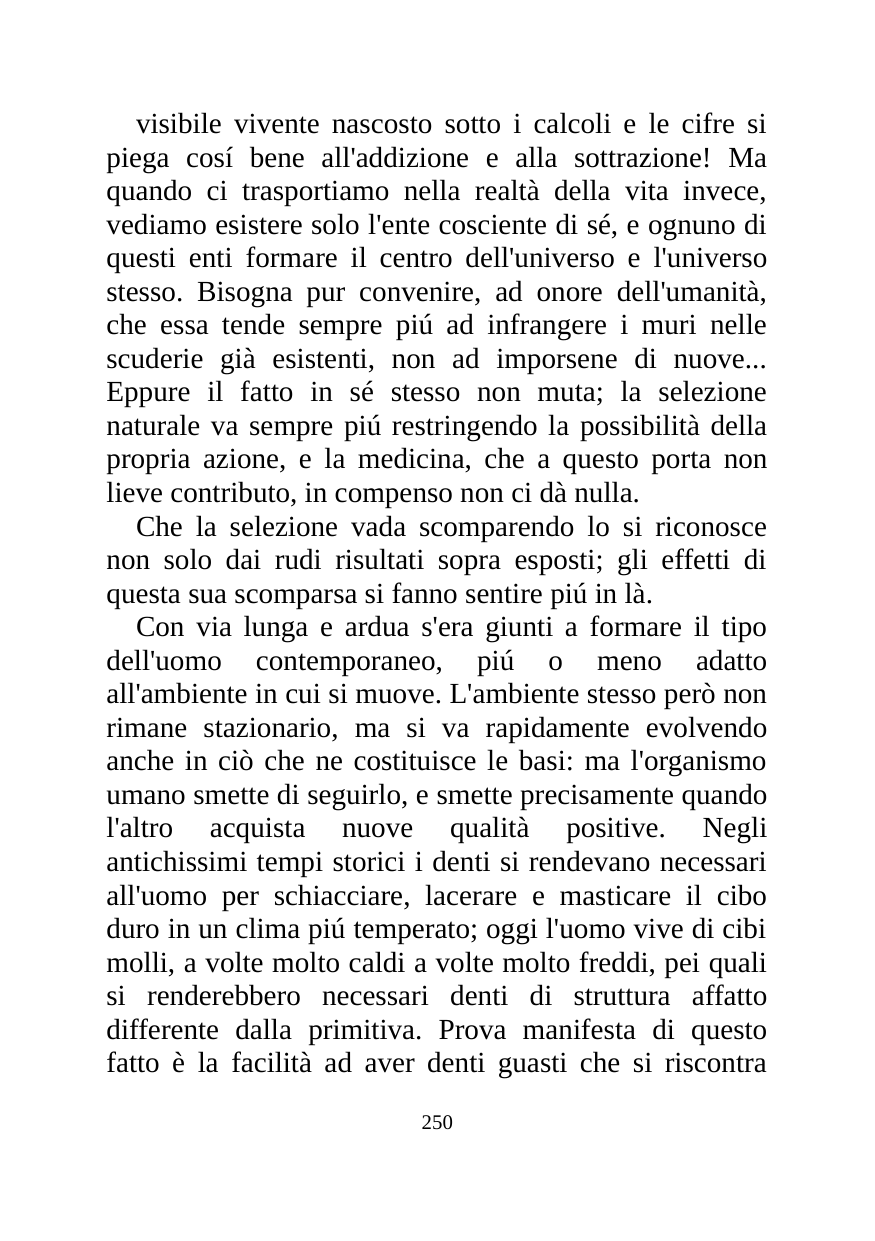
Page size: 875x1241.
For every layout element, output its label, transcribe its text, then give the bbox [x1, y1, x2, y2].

text Con via lunga e ardua s'era giunti a formare il tipo dell'uomo contemporaneo, piú o meno adatto all'ambiente in cui si muove. L'ambiente stesso però non rimane stazionario, ma si va rapidamente evolvendo anche in ciò che ne costituisce le basi: ma l'organismo umano smette di seguirlo, e smette precisamente quando l'altro acquista nuove qualità positive. Negli antichissimi tempi storici i denti si rendevano necessari all'uomo per schiacciare, lacerare e masticare il cibo duro in un clima piú temperato; oggi l'uomo vive di cibi molli, a volte molto caldi a volte molto freddi, pei quali si renderebbero necessari denti di struttura affatto differente dalla primitiva. Prova manifesta di questo fatto è la facilità ad aver denti guasti che si riscontra [106, 609, 768, 1079]
text Che la selezione vada scomparendo lo si riconosce non solo dai rudi risultati sopra esposti; gli effetti di questa sua scomparsa si fanno sentire piú in là. [106, 509, 768, 609]
text visibile vivente nascosto sotto i calcoli e le cifre si piega cosí bene all'addizione e alla sottrazione! Ma quando ci trasportiamo nella realtà della vita invece, vediamo esistere solo l'ente cosciente di sé, e ognuno di questi enti formare il centro dell'universo e l'universo stesso. Bisogna pur convenire, ad onore dell'umanità, che essa tende sempre piú ad infrangere i muri nelle scuderie già esistenti, non ad imporsene di nuove... Eppure il fatto in sé stesso non muta; la selezione naturale va sempre piú restringendo la possibilità della propria azione, e la medicina, che a questo porta non lieve contributo, in compenso non ci dà nulla. [106, 106, 768, 509]
